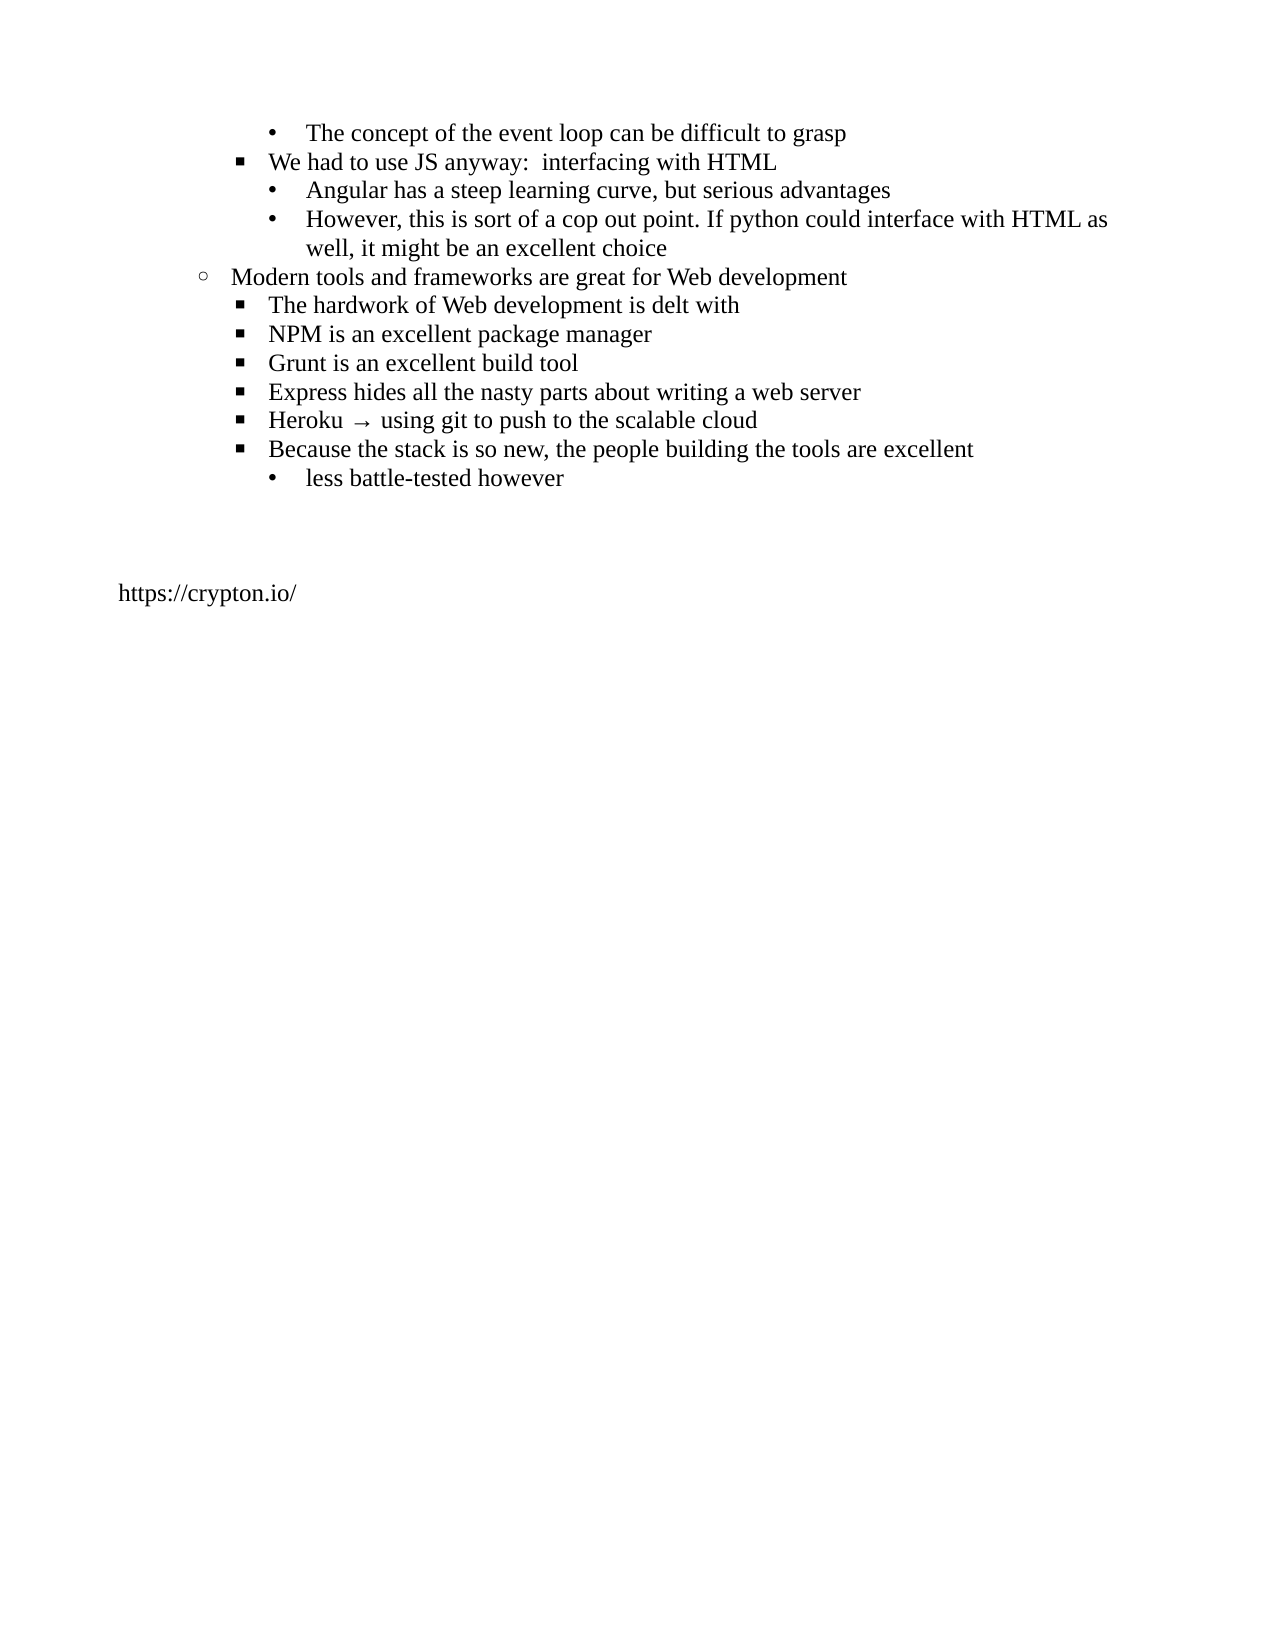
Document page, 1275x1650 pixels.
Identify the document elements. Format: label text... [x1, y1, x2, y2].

list less battle-tested however [268, 463, 1157, 492]
list Express hides all the nasty parts about writing a web server [231, 377, 1157, 406]
list Heroku → using git to push to the scalable cloud [231, 406, 1157, 434]
list We had to use JS anyway: interfacing with HTML [231, 147, 1157, 176]
list The concept of the event loop can be difficult to grasp [268, 118, 1157, 147]
text https://crypton.io/ [118, 578, 1157, 607]
list However, this is sort of a cop out point. If python could interface with HTML as well, it might be an excellent choice [268, 204, 1157, 262]
list Because the stack is so new, the people building the tools are excellent [231, 434, 1157, 463]
list Modern tools and frameworks are great for Web development [193, 262, 1157, 291]
list Angular has a steep learning curve, but serious advantages [268, 176, 1157, 204]
list NPM is an excellent package manager [231, 319, 1157, 348]
list The hardwork of Web development is delt with [231, 291, 1157, 319]
list Grunt is an excellent build tool [231, 348, 1157, 377]
